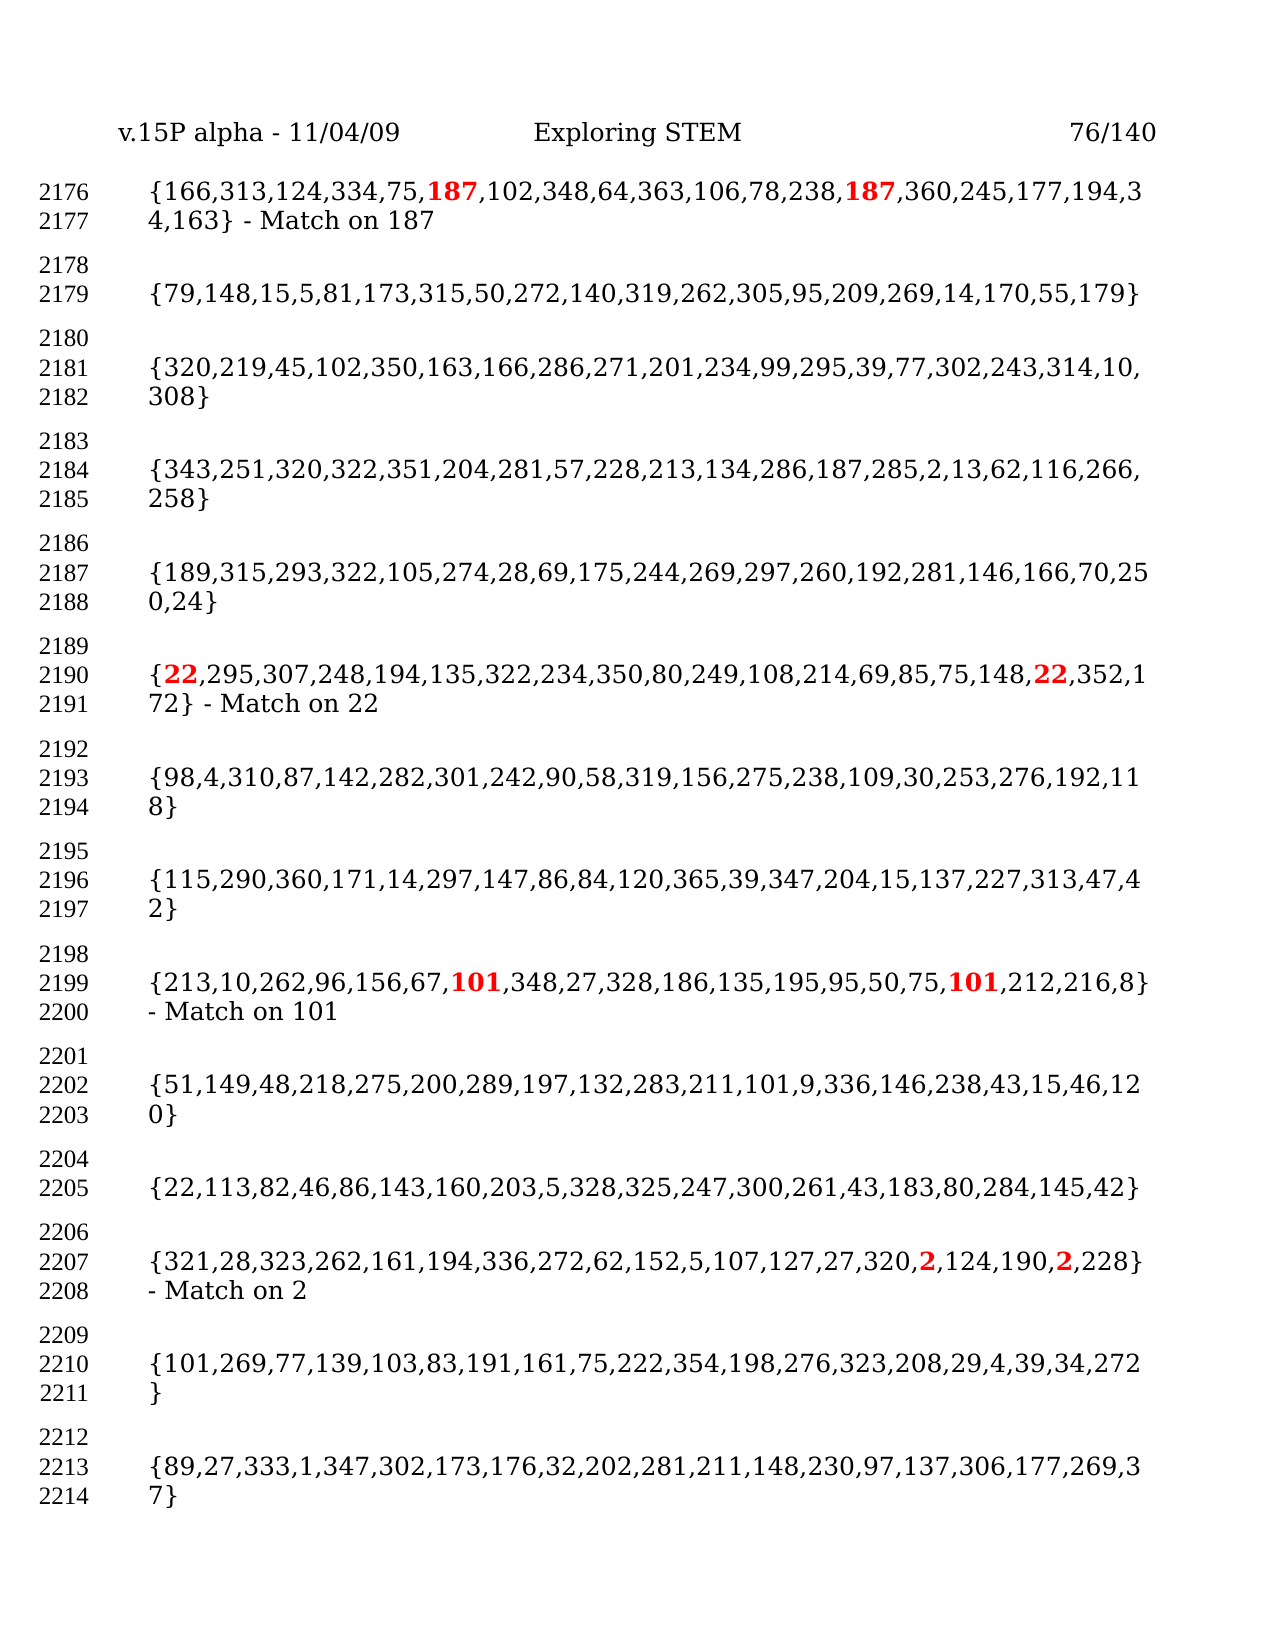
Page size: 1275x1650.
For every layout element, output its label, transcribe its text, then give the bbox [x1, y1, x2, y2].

text {189,315,293,322,105,274,28,69,175,244,269,297,260,192,281,146,166,70,250,24} [148, 529, 1157, 616]
text {98,4,310,87,142,282,301,242,90,58,319,156,275,238,109,30,253,276,192,118} [148, 734, 1157, 821]
text {343,251,320,322,351,204,281,57,228,213,134,286,187,285,2,13,62,116,266,258} [148, 426, 1157, 514]
text {320,219,45,102,350,163,166,286,271,201,234,99,295,39,77,302,243,314,10,308} [148, 324, 1157, 411]
text {22,295,307,248,194,135,322,234,350,80,249,108,214,69,85,75,148,22,352,172} - Match on 22 [148, 631, 1157, 719]
text {213,10,262,96,156,67,101,348,27,328,186,135,195,95,50,75,101,212,216,8} - Match on 101 [148, 939, 1157, 1027]
text {115,290,360,171,14,297,147,86,84,120,365,39,347,204,15,137,227,313,47,42} [148, 836, 1157, 924]
text {321,28,323,262,161,194,336,272,62,152,5,107,127,27,320,2,124,190,2,228} - Match on 2 [148, 1217, 1157, 1305]
text {101,269,77,139,103,83,191,161,75,222,354,198,276,323,208,29,4,39,34,272} [148, 1320, 1157, 1408]
text {22,113,82,46,86,143,160,203,5,328,325,247,300,261,43,183,80,284,145,42} [148, 1144, 1157, 1202]
text {166,313,124,334,75,187,102,348,64,363,106,78,238,187,360,245,177,194,34,163} - Match on 187 [148, 177, 1157, 235]
text {79,148,15,5,81,173,315,50,272,140,319,262,305,95,209,269,14,170,55,179} [148, 250, 1157, 309]
text {89,27,333,1,347,302,173,176,32,202,281,211,148,230,97,137,306,177,269,37} [148, 1423, 1157, 1510]
text {51,149,48,218,275,200,289,197,132,283,211,101,9,336,146,238,43,15,46,120} [148, 1042, 1157, 1129]
